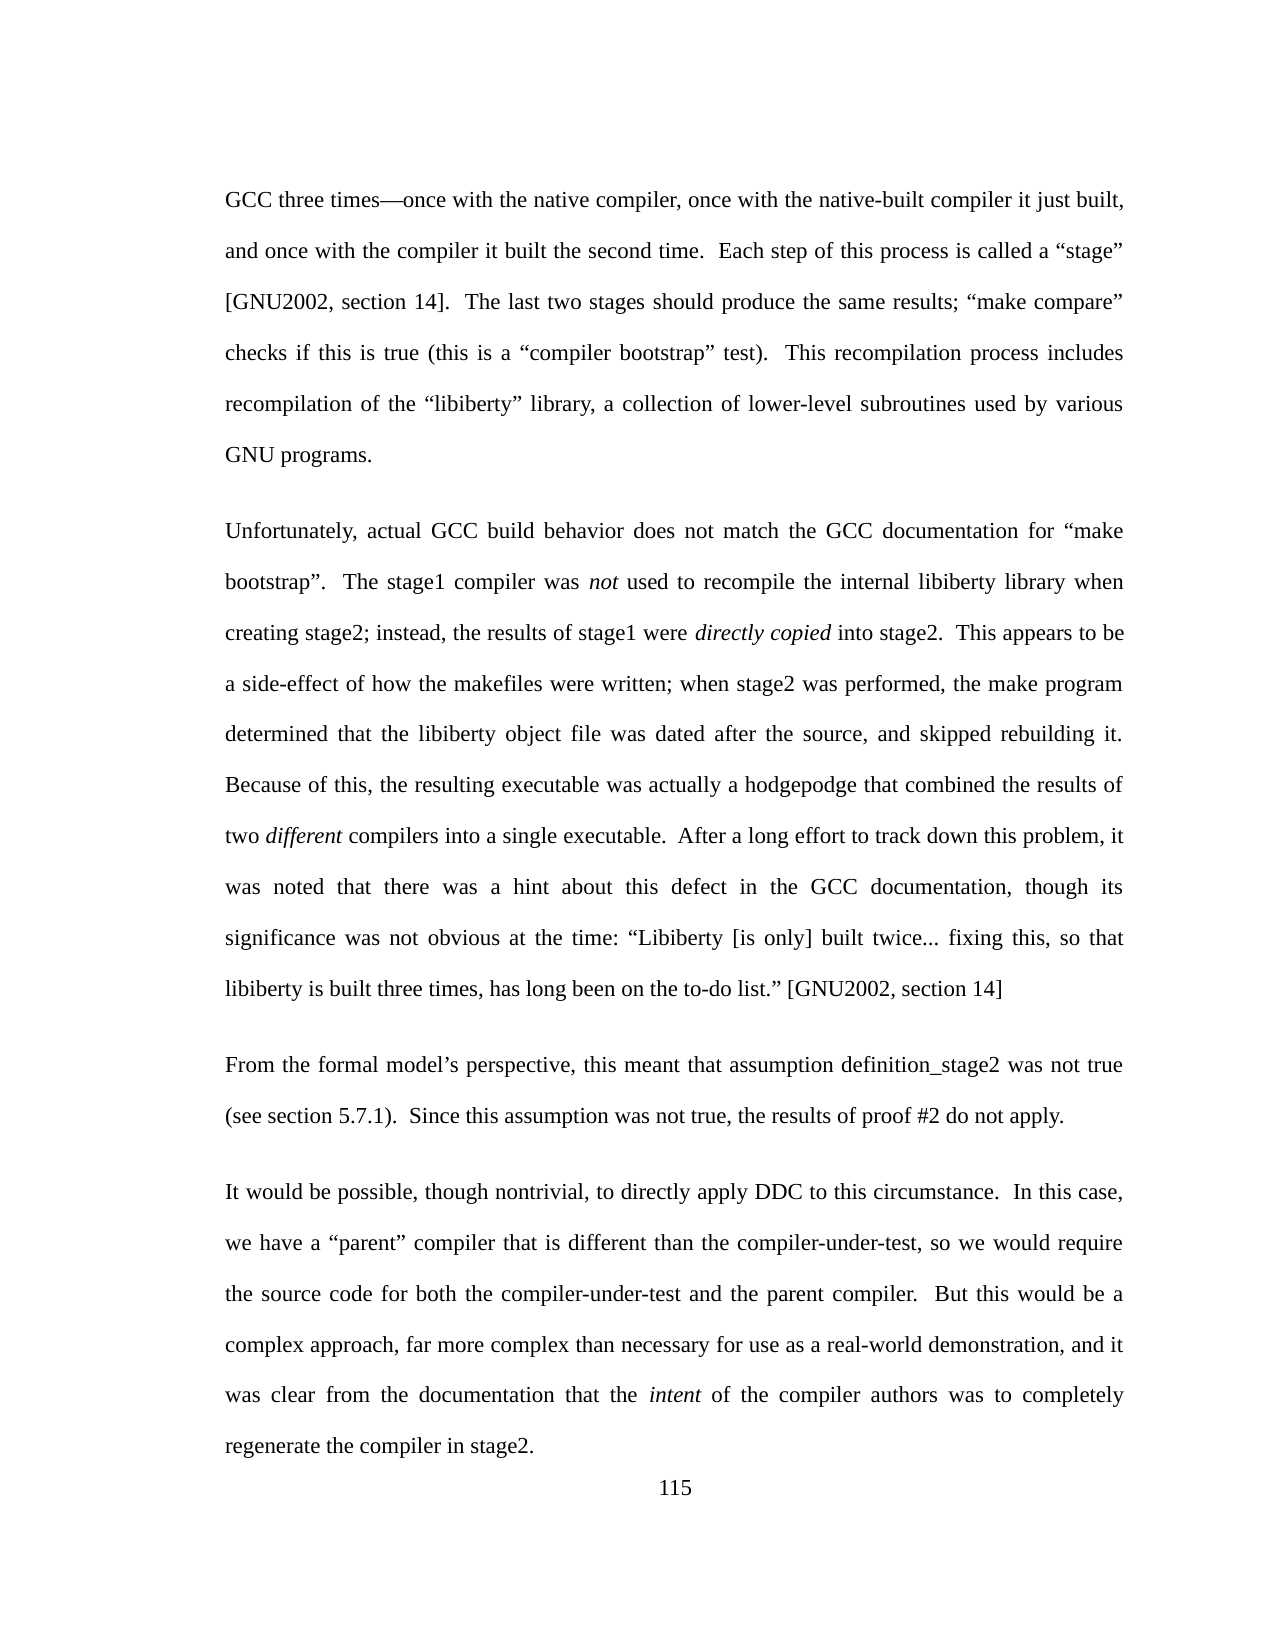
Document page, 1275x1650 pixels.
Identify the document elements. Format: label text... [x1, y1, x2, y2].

text Unfortunately, actual GCC build behavior does not match the GCC documentation for “make bootstrap”. The stage1 compiler was not used to recompile the internal libiberty library when creating stage2; instead, the results of stage1 were directly copied into stage2. This appears to be a side-effect of how the makefiles were written; when stage2 was performed, the make program determined that the libiberty object file was dated after the source, and skipped rebuilding it. Because of this, the resulting executable was actually a hodgepodge that combined the results of two different compilers into a single executable. After a long effort to track down this problem, it was noted that there was a hint about this defect in the GCC documentation, though its significance was not obvious at the time: “Libiberty [is only] built twice... fixing this, so that libiberty is built three times, has long been on the to-do list.” [GNU2002, section 14] [225, 518, 1125, 1001]
text From the formal model’s perspective, this meant that assumption definition_stage2 was not true (see section 5.7.1). Since this assumption was not true, the results of proof #2 do not apply. [225, 1052, 1125, 1128]
text It would be possible, though nontrivial, to directly apply DDC to this circumstance. In this case, we have a “parent” compiler that is different than the compiler-under-test, so we would require the source code for both the compiler-under-test and the parent compiler. But this would be a complex approach, far more complex than necessary for use as a real-world demonstration, and it was clear from the documentation that the intent of the compiler authors was to completely regenerate the compiler in stage2. [225, 1179, 1125, 1459]
text GCC three times—once with the native compiler, once with the native-built compiler it just built, and once with the compiler it built the second time. Each step of this process is called a “stage” [GNU2002, section 14]. The last two stages should produce the same results; “make compare” checks if this is true (this is a “compiler bootstrap” test). This recompilation process includes recompilation of the “libiberty” library, a collection of lower-level subroutines used by various GNU programs. [225, 187, 1125, 467]
